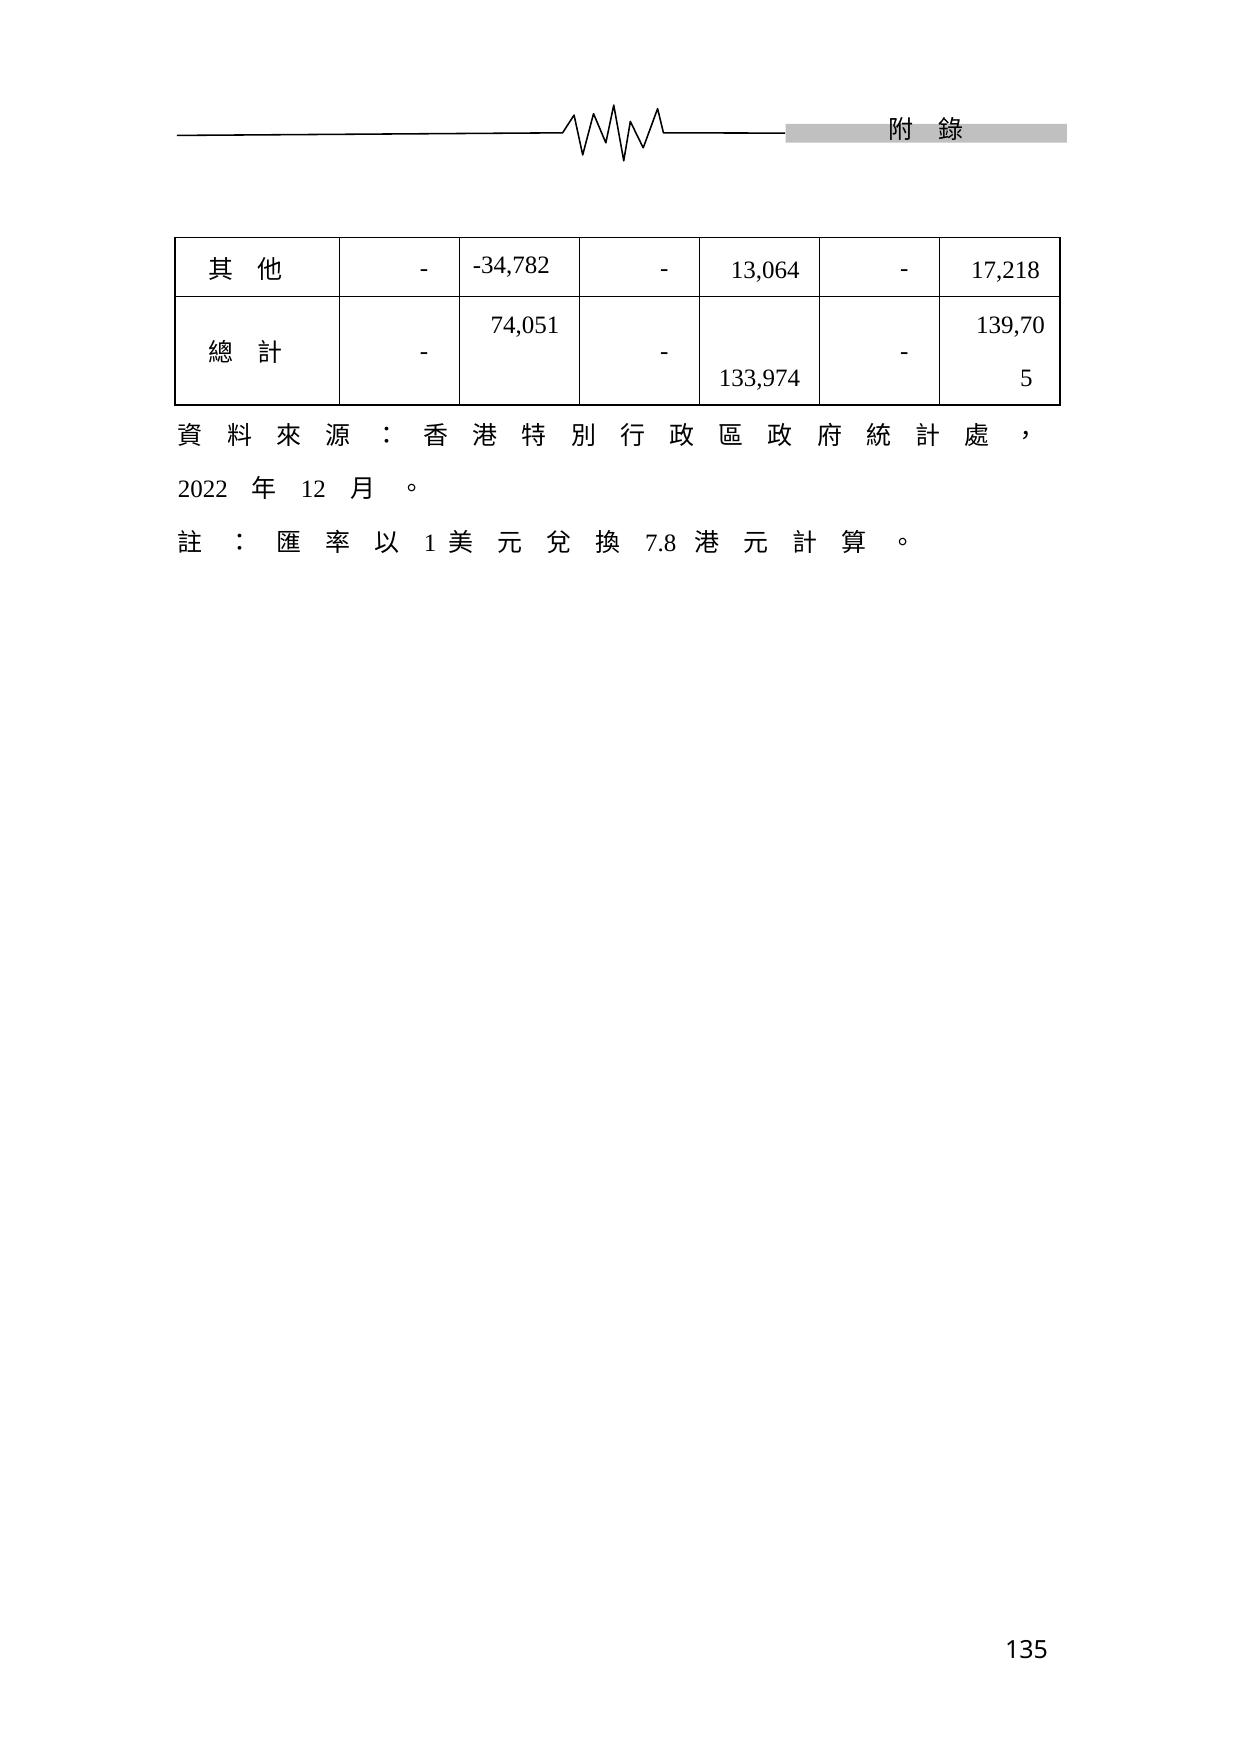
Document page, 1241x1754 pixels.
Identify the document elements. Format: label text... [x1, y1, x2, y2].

table_cell - [340, 297, 459, 404]
table_cell - [580, 297, 699, 404]
table_cell 其他 [176, 238, 339, 296]
table_cell 13,064 [700, 238, 819, 296]
table_cell 17,218 [940, 238, 1059, 296]
table_cell 133,974 [700, 297, 819, 404]
table_cell - [340, 238, 459, 296]
table_cell 74,051 [460, 297, 579, 404]
table_cell - [580, 238, 699, 296]
table_cell -34,782 [460, 238, 579, 296]
text 註：匯率以1美元兌換7.8港元計算。 [178, 513, 1063, 567]
text 資料來源：香港特別行政區政府統計處，2022年12月。 [178, 406, 1063, 513]
table_cell - [820, 238, 939, 296]
table_cell 139,705 [940, 297, 1059, 404]
table_cell 總計 [176, 297, 339, 404]
table_cell - [820, 297, 939, 404]
